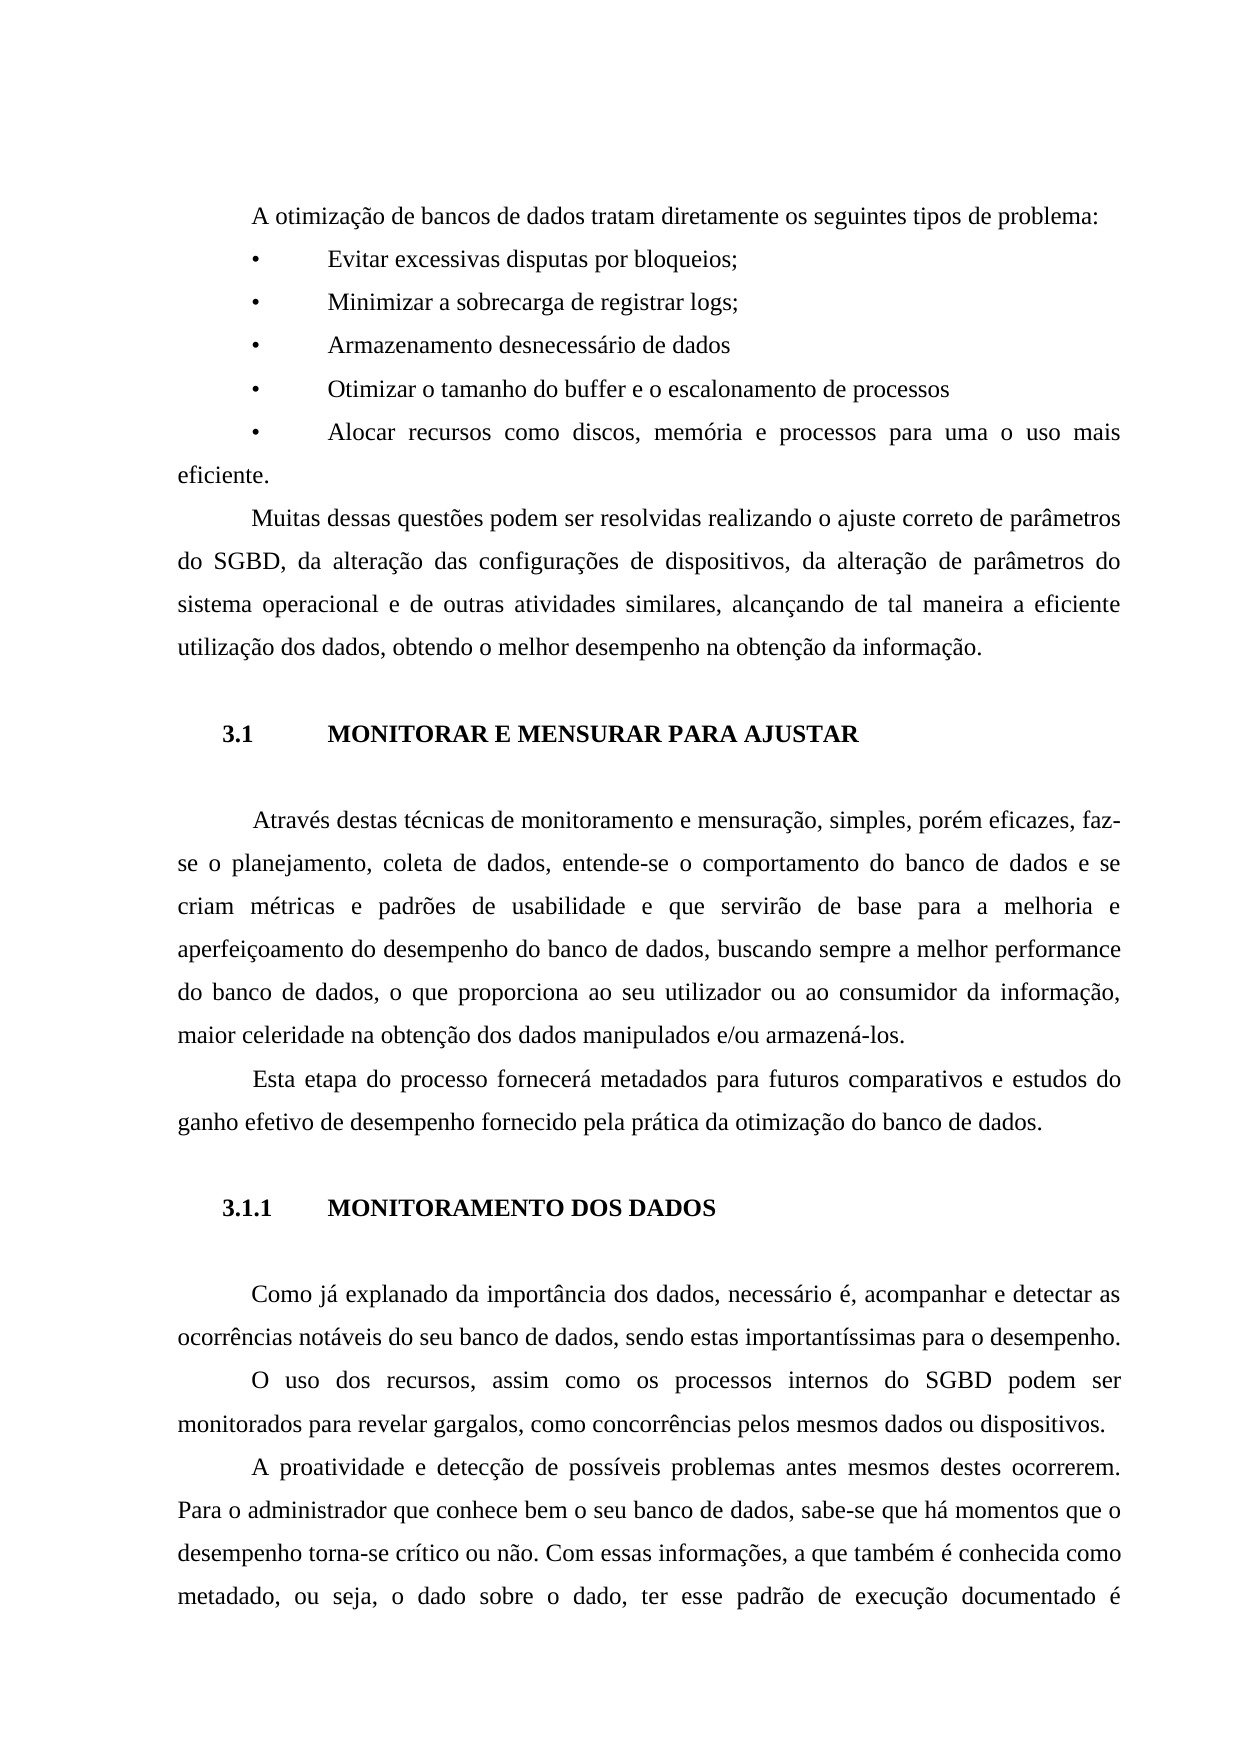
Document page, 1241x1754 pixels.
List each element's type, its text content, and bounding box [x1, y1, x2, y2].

text • Evitar excessivas disputas por bloqueios; [177, 244, 1122, 273]
text • Minimizar a sobrecarga de registrar logs; [177, 287, 1122, 316]
subtitle MONITORAMENTO DOS DADOS [222, 1193, 1122, 1222]
text O uso dos recursos, assim como os processos internos do SGBD podem ser monitorados para revelar gargalos, como concorrências pelos mesmos dados ou dispositivos. [177, 1366, 1122, 1437]
subtitle MONITORAR E MENSURAR PARA AJUSTAR [222, 719, 1122, 747]
text Como já explanado da importância dos dados, necessário é, acompanhar e detectar as ocorrências notáveis do seu banco de dados, sendo estas importantíssimas para o desempenho. [177, 1279, 1122, 1351]
text Esta etapa do processo fornecerá metadados para futuros comparativos e estudos do ganho efetivo de desempenho fornecido pela prática da otimização do banco de dados. [177, 1064, 1122, 1136]
text A otimização de bancos de dados tratam diretamente os seguintes tipos de problema: [177, 201, 1122, 230]
text Através destas técnicas de monitoramento e mensuração, simples, porém eficazes, faz-se o planejamento, coleta de dados, entende-se o comportamento do banco de dados e se criam métricas e padrões de usabilidade e que servirão de base para a melhoria e aperfeiçoamento do desempenho do banco de dados, buscando sempre a melhor performance do banco de dados, o que proporciona ao seu utilizador ou ao consumidor da informação, maior celeridade na obtenção dos dados manipulados e/ou armazená-los. [177, 805, 1122, 1049]
text Muitas dessas questões podem ser resolvidas realizando o ajuste correto de parâmetros do SGBD, da alteração das configurações de dispositivos, da alteração de parâmetros do sistema operacional e de outras atividades similares, alcançando de tal maneira a eficiente utilização dos dados, obtendo o melhor desempenho na obtenção da informação. [177, 503, 1122, 661]
text • Alocar recursos como discos, memória e processos para uma o uso mais eficiente. [177, 417, 1122, 489]
text • Otimizar o tamanho do buffer e o escalonamento de processos [177, 374, 1122, 402]
text A proatividade e detecção de possíveis problemas antes mesmos destes ocorrerem. Para o administrador que conhece bem o seu banco de dados, sabe-se que há momentos que o desempenho torna-se crítico ou não. Com essas informações, a que também é conhecida como metadado, ou seja, o dado sobre o dado, ter esse padrão de execução documentado é [177, 1452, 1122, 1610]
text • Armazenamento desnecessário de dados [177, 331, 1122, 359]
